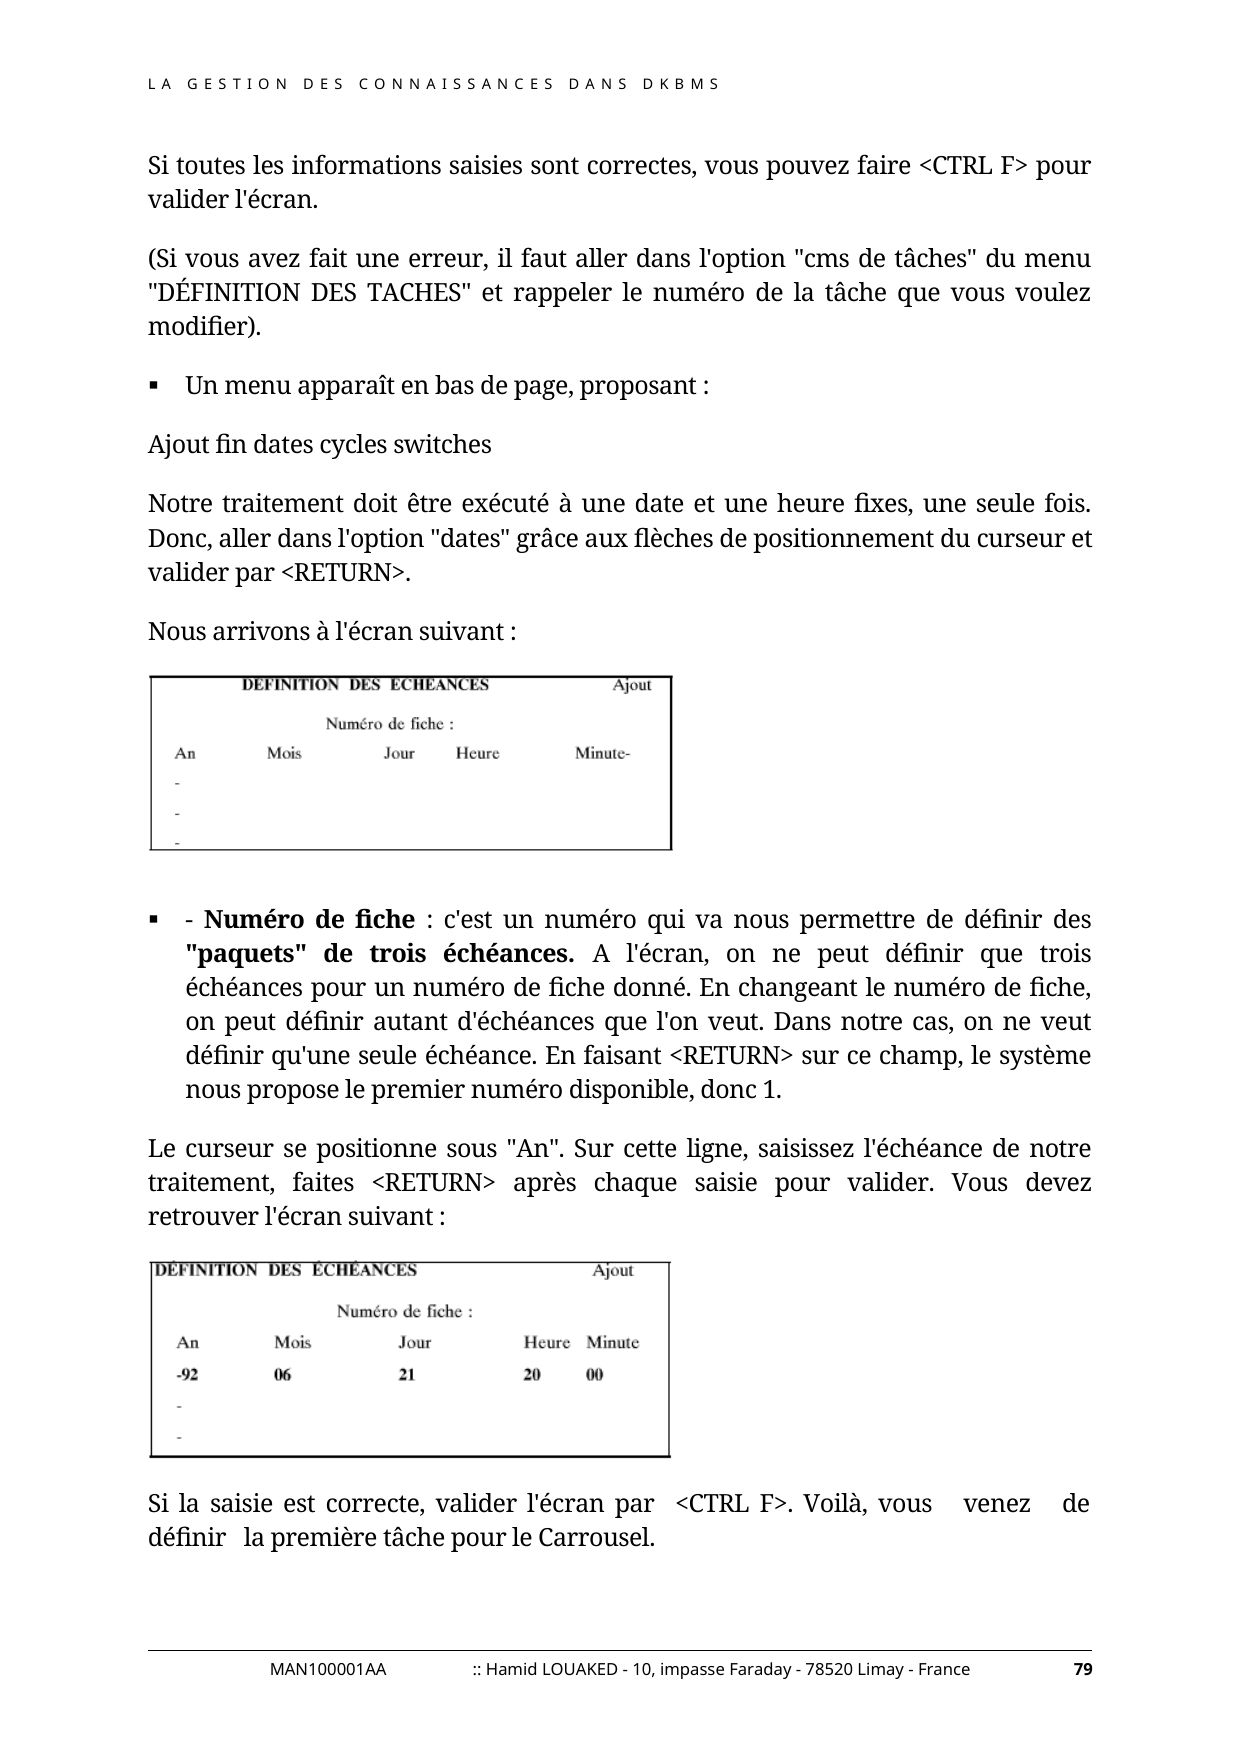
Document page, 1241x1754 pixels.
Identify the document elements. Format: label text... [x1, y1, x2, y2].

text Si toutes les informations saisies sont correctes, vous pouvez faire <CTRL F> pour valider l'écran. [148, 148, 1092, 216]
text Notre traitement doit être exécuté à une date et une heure fixes, une seule fois. Donc, aller dans l'option "dates" grâce aux flèches de positionnement du curseur et valider par <RETURN>. [148, 486, 1092, 588]
list Un menu apparaît en bas de page, proposant : [148, 368, 1092, 402]
text (Si vous avez fait une erreur, il faut aller dans l'option "cms de tâches" du menu "DÉFINITION DES TACHES" et rappeler le numéro de la tâche que vous voulez modifier). [148, 241, 1092, 343]
text Le curseur se positionne sous "An". Sur cette ligne, saisissez l'échéance de notre traitement, faites <RETURN> après chaque saisie pour valider. Vous devez retrouver l'écran suivant : [148, 1131, 1092, 1233]
list - Numéro de fiche : c'est un numéro qui va nous permettre de définir des "paquets" de trois échéances. A l'écran, on ne peut définir que trois échéances pour un numéro de fiche donné. En changeant le numéro de fiche, on peut définir autant d'échéances que l'on veut. Dans notre cas, on ne veut définir qu'une seule échéance. En faisant <RETURN> sur ce champ, le système nous propose le premier numéro disponible, donc 1. [148, 902, 1092, 1106]
text Si la saisie est correcte, valider l'écran par <CTRL F>. Voilà, vous venez de définir la première tâche pour le Carrousel. [148, 1485, 1092, 1553]
text Ajout fin dates cycles switches [148, 427, 1092, 461]
text Nous arrivons à l'écran suivant : [148, 613, 1092, 647]
